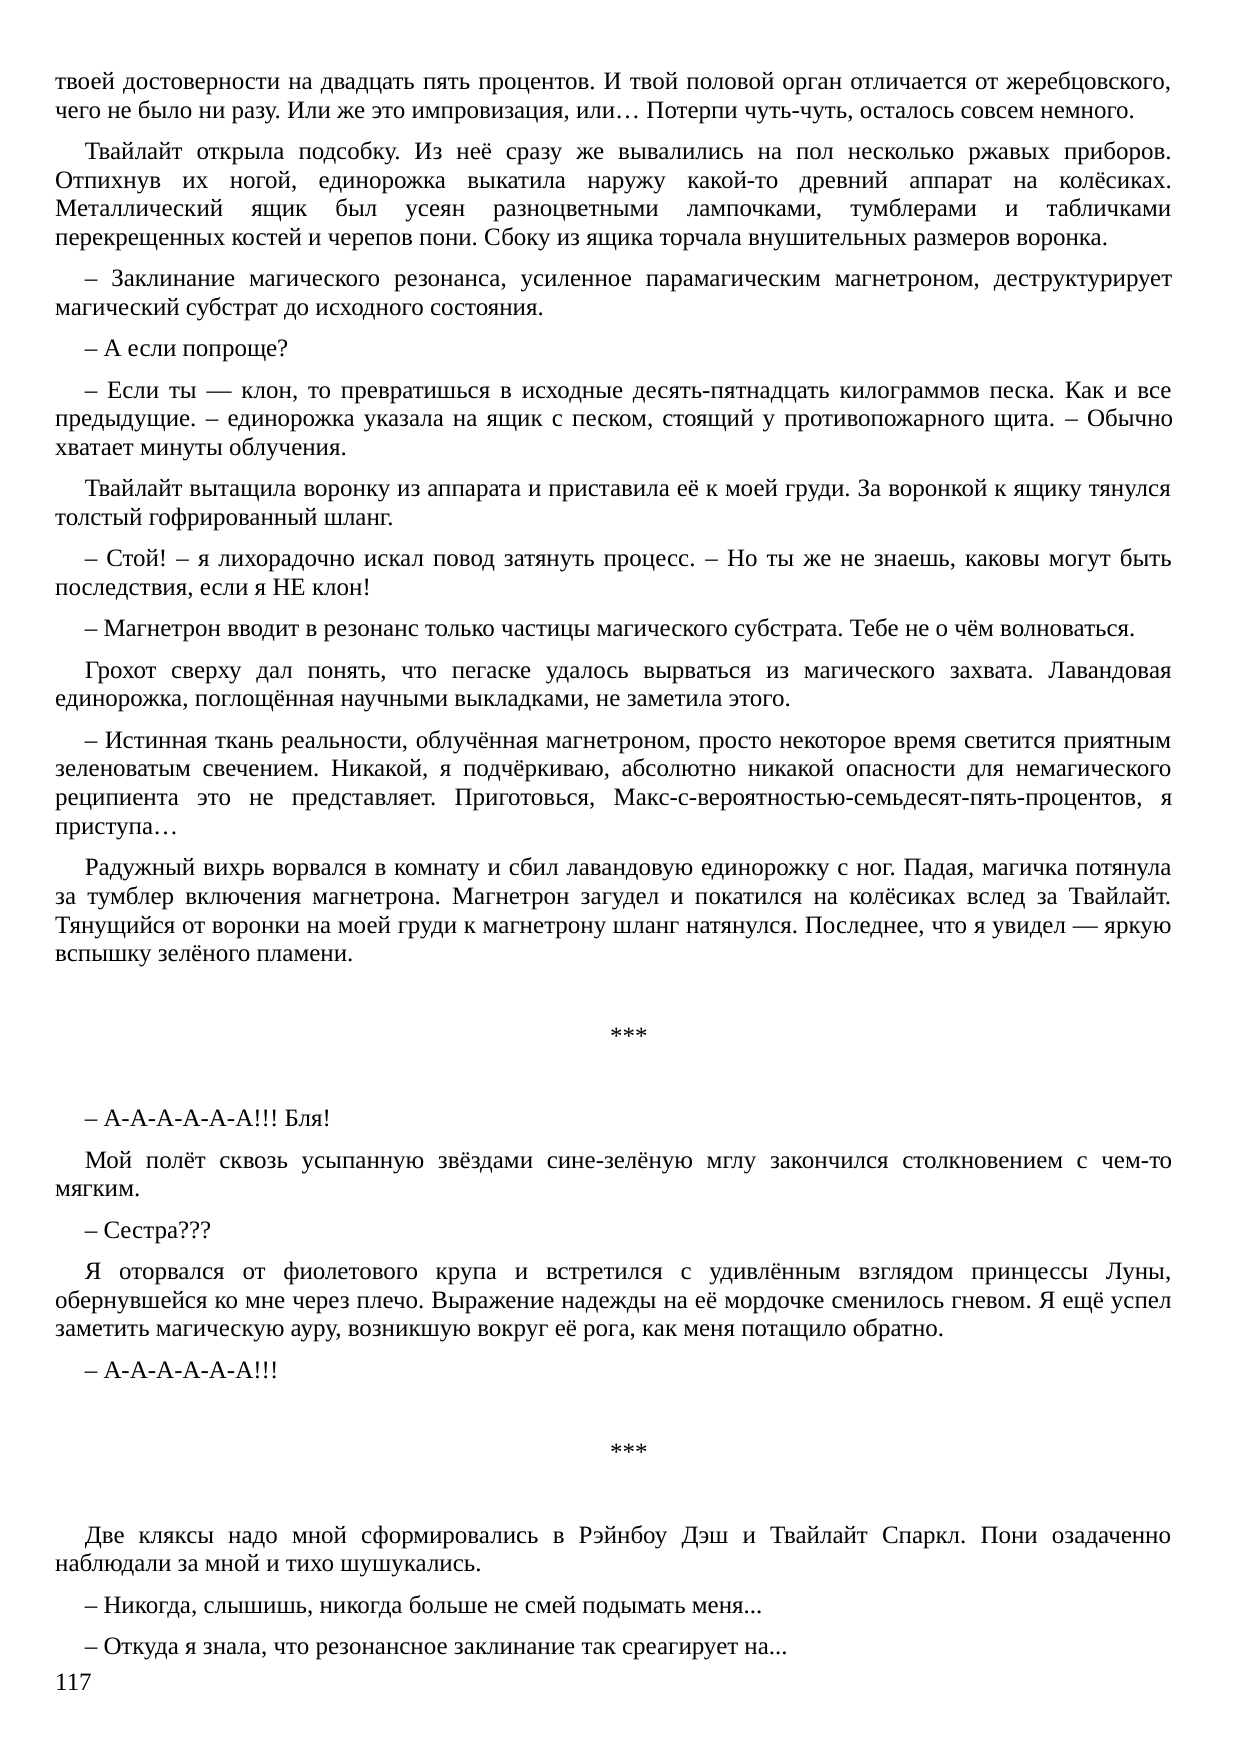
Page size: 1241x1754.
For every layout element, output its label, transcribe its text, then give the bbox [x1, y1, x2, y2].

text Твайлайт открыла подсобку. Из неё сразу же вывалились на пол несколько ржавых приборов. Отпихнув их ногой, единорожка выкатила наружу какой-то древний аппарат на колёсиках. Металлический ящик был усеян разноцветными лампочками, тумблерами и табличками перекрещенных костей и черепов пони. Сбоку из ящика торчала внушительных размеров воронка. [55, 136, 1173, 251]
text – А-А-А-А-А-А!!! Бля! [55, 1103, 1173, 1132]
text – Откуда я знала, что резонансное заклинание так среагирует на... [55, 1631, 1173, 1660]
text – Заклинание магического резонанса, усиленное парамагическим магнетроном, деструктурирует магический субстрат до исходного состояния. [55, 263, 1173, 321]
text – А если попроще? [55, 333, 1173, 362]
text Две кляксы надо мной сформировались в Рэйнбоу Дэш и Твайлайт Спаркл. Пони озадаченно наблюдали за мной и тихо шушукались. [55, 1520, 1173, 1577]
text – Если ты — клон, то превратишься в исходные десять-пятнадцать килограммов песка. Как и все предыдущие. – единорожка указала на ящик с песком, стоящий у противопожарного щита. – Обычно хватает минуты облучения. [55, 375, 1173, 461]
text *** [55, 1437, 1173, 1466]
text Твайлайт вытащила воронку из аппарата и приставила её к моей груди. За воронкой к ящику тянулся толстый гофрированный шланг. [55, 473, 1173, 531]
text – А-А-А-А-А-А!!! [55, 1355, 1173, 1383]
text – Сестра??? [55, 1215, 1173, 1243]
text – Стой! – я лихорадочно искал повод затянуть процесс. – Но ты же не знаешь, каковы могут быть последствия, если я НЕ клон! [55, 543, 1173, 601]
text твоей достоверности на двадцать пять процентов. И твой половой орган отличается от жеребцовского, чего не было ни разу. Или же это импровизация, или… Потерпи чуть-чуть, осталось совсем немного. [55, 66, 1173, 123]
text *** [55, 1021, 1173, 1050]
text Я оторвался от фиолетового крупа и встретился с удивлённым взглядом принцессы Луны, обернувшейся ко мне через плечо. Выражение надежды на её мордочке сменилось гневом. Я ещё успел заметить магическую ауру, возникшую вокруг её рога, как меня потащило обратно. [55, 1256, 1173, 1342]
text – Магнетрон вводит в резонанс только частицы магического субстрата. Тебе не о чём волноваться. [55, 613, 1173, 642]
text Грохот сверху дал понять, что пегаске удалось вырваться из магического захвата. Лавандовая единорожка, поглощённая научными выкладками, не заметила этого. [55, 655, 1173, 712]
text Мой полёт сквозь усыпанную звёздами сине-зелёную мглу закончился столкновением с чем-то мягким. [55, 1145, 1173, 1202]
text – Никогда, слышишь, никогда больше не смей подымать меня... [55, 1590, 1173, 1618]
text Радужный вихрь ворвался в комнату и сбил лавандовую единорожку с ног. Падая, магичка потянула за тумблер включения магнетрона. Магнетрон загудел и покатился на колёсиках вслед за Твайлайт. Тянущийся от воронки на моей груди к магнетрону шланг натянулся. Последнее, что я увидел — яркую вспышку зелёного пламени. [55, 852, 1173, 967]
text – Истинная ткань реальности, облучённая магнетроном, просто некоторое время светится приятным зеленоватым свечением. Никакой, я подчёркиваю, абсолютно никакой опасности для немагического реципиента это не представляет. Приготовься, Макс-с-вероятностью-семьдесят-пять-процентов, я приступа… [55, 725, 1173, 840]
